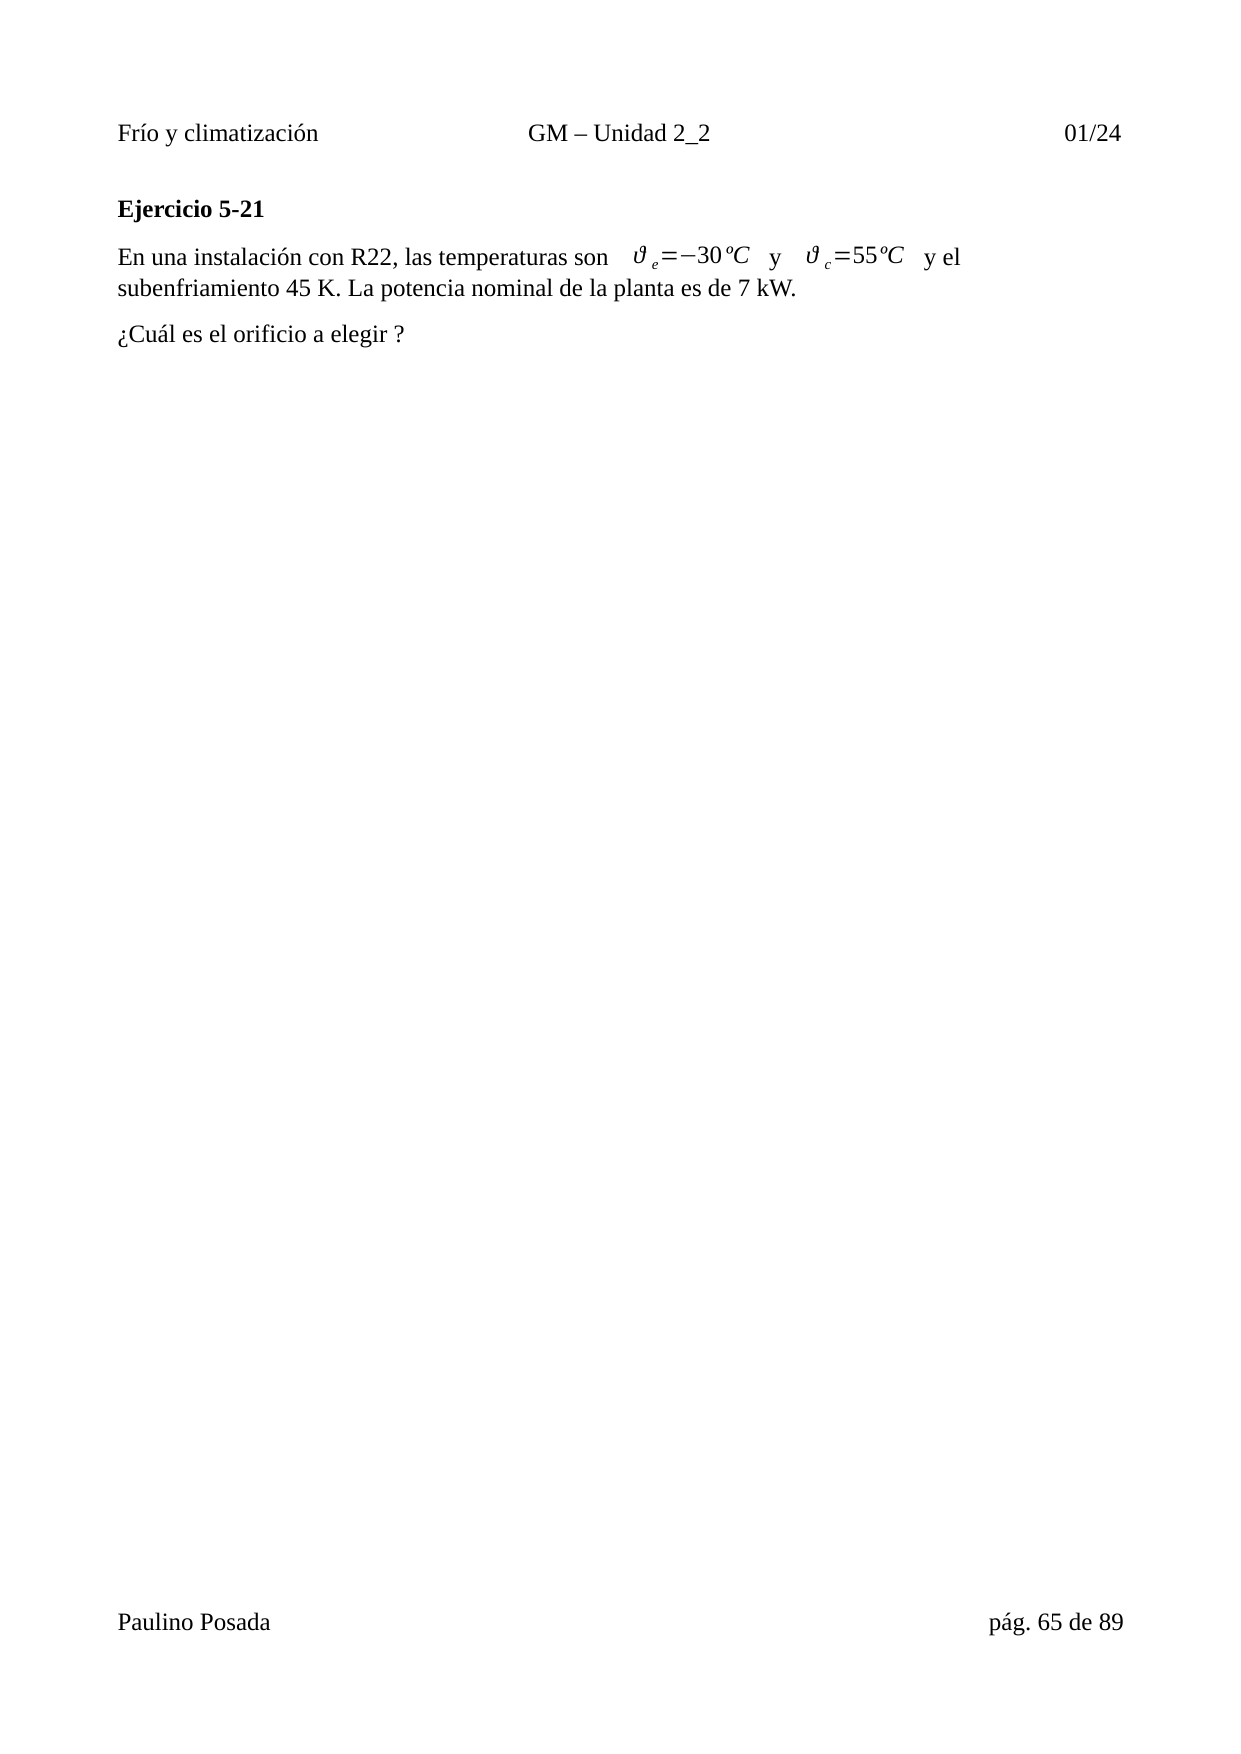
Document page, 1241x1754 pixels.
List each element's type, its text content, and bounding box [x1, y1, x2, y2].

text ¿Cuál es el orificio a elegir ? [117, 319, 1123, 348]
text Ejercicio 5-21 [117, 194, 1123, 223]
text En una instalación con R22, las temperaturas son y y el subenfriamiento 45 K. La potencia nominal de la planta es de 7 kW. [117, 241, 1123, 301]
